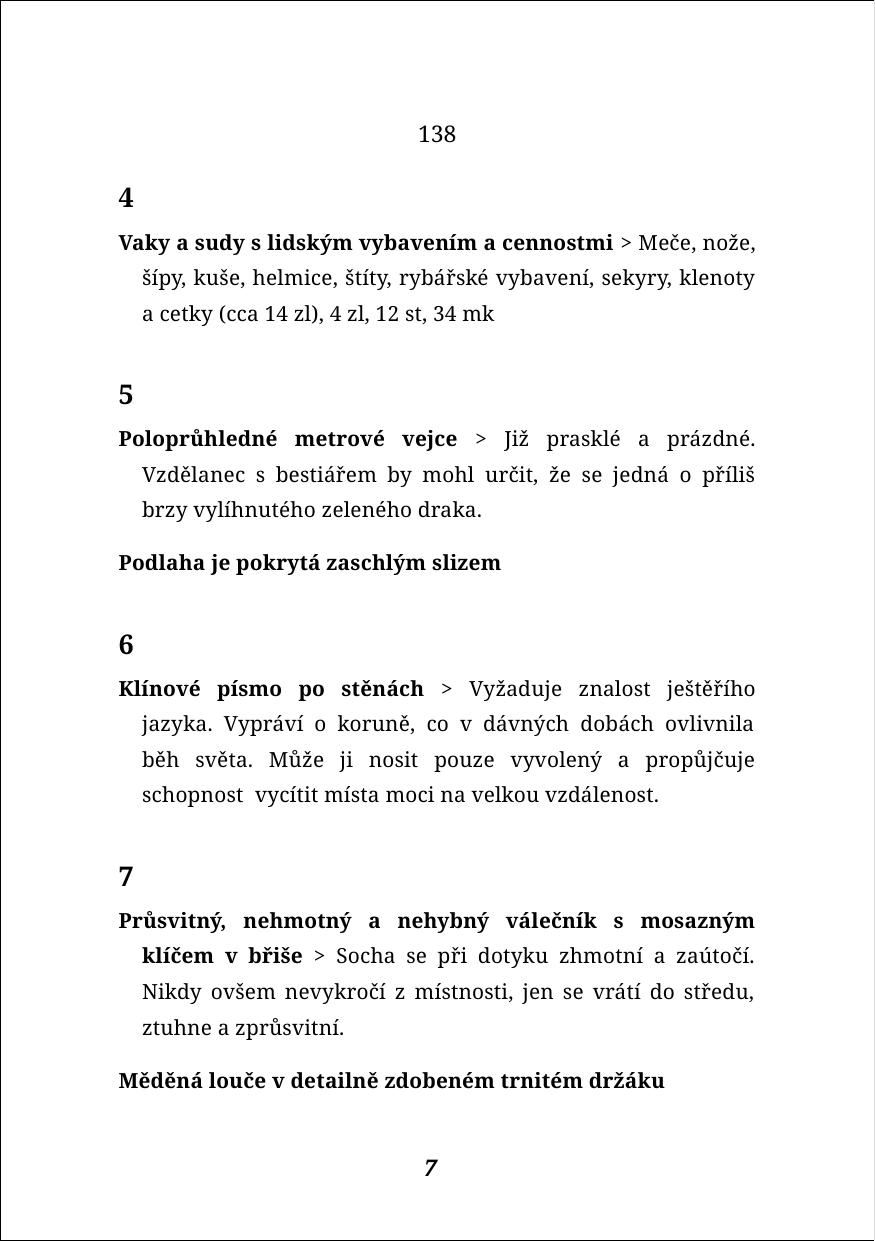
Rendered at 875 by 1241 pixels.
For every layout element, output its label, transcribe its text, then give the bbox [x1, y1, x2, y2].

text Klínové písmo po stěnách > Vyžaduje znalost ještěřího jazyka. Vypráví o koruně, co v dávných dobách ovlivnila běh světa. Může ji nosit pouze vyvolený a propůjčuje schopnost vycítit místa moci na velkou vzdálenost. [118, 674, 756, 809]
text Podlaha je pokrytá zaschlým slizem [118, 548, 756, 577]
text Měděná louče v detailně zdobeném trnitém držáku [118, 1066, 756, 1094]
text Vaky a sudy s lidským vybavením a cennostmi > Meče, nože, šípy, kuše, helmice, štíty, rybářské vybavení, sekyry, klenoty a cetky (cca 14 zl), 4 zl, 12 st, 34 mk [118, 228, 756, 327]
subtitle 4 [118, 179, 756, 216]
subtitle 5 [118, 376, 756, 412]
subtitle 7 [118, 857, 756, 894]
subtitle 6 [118, 625, 756, 662]
text Průsvitný, nehmotný a nehybný válečník s mosazným klíčem v břiše > Socha se při dotyku zhmotní a zaútočí. Nikdy ovšem nevykročí z místnosti, jen se vrátí do středu, ztuhne a zprůsvitní. [118, 906, 756, 1041]
text Poloprůhledné metrové vejce > Již prasklé a prázdné. Vzdělanec s bestiářem by mohl určit, že se jedná o příliš brzy vylíhnutého zeleného draka. [118, 424, 756, 524]
